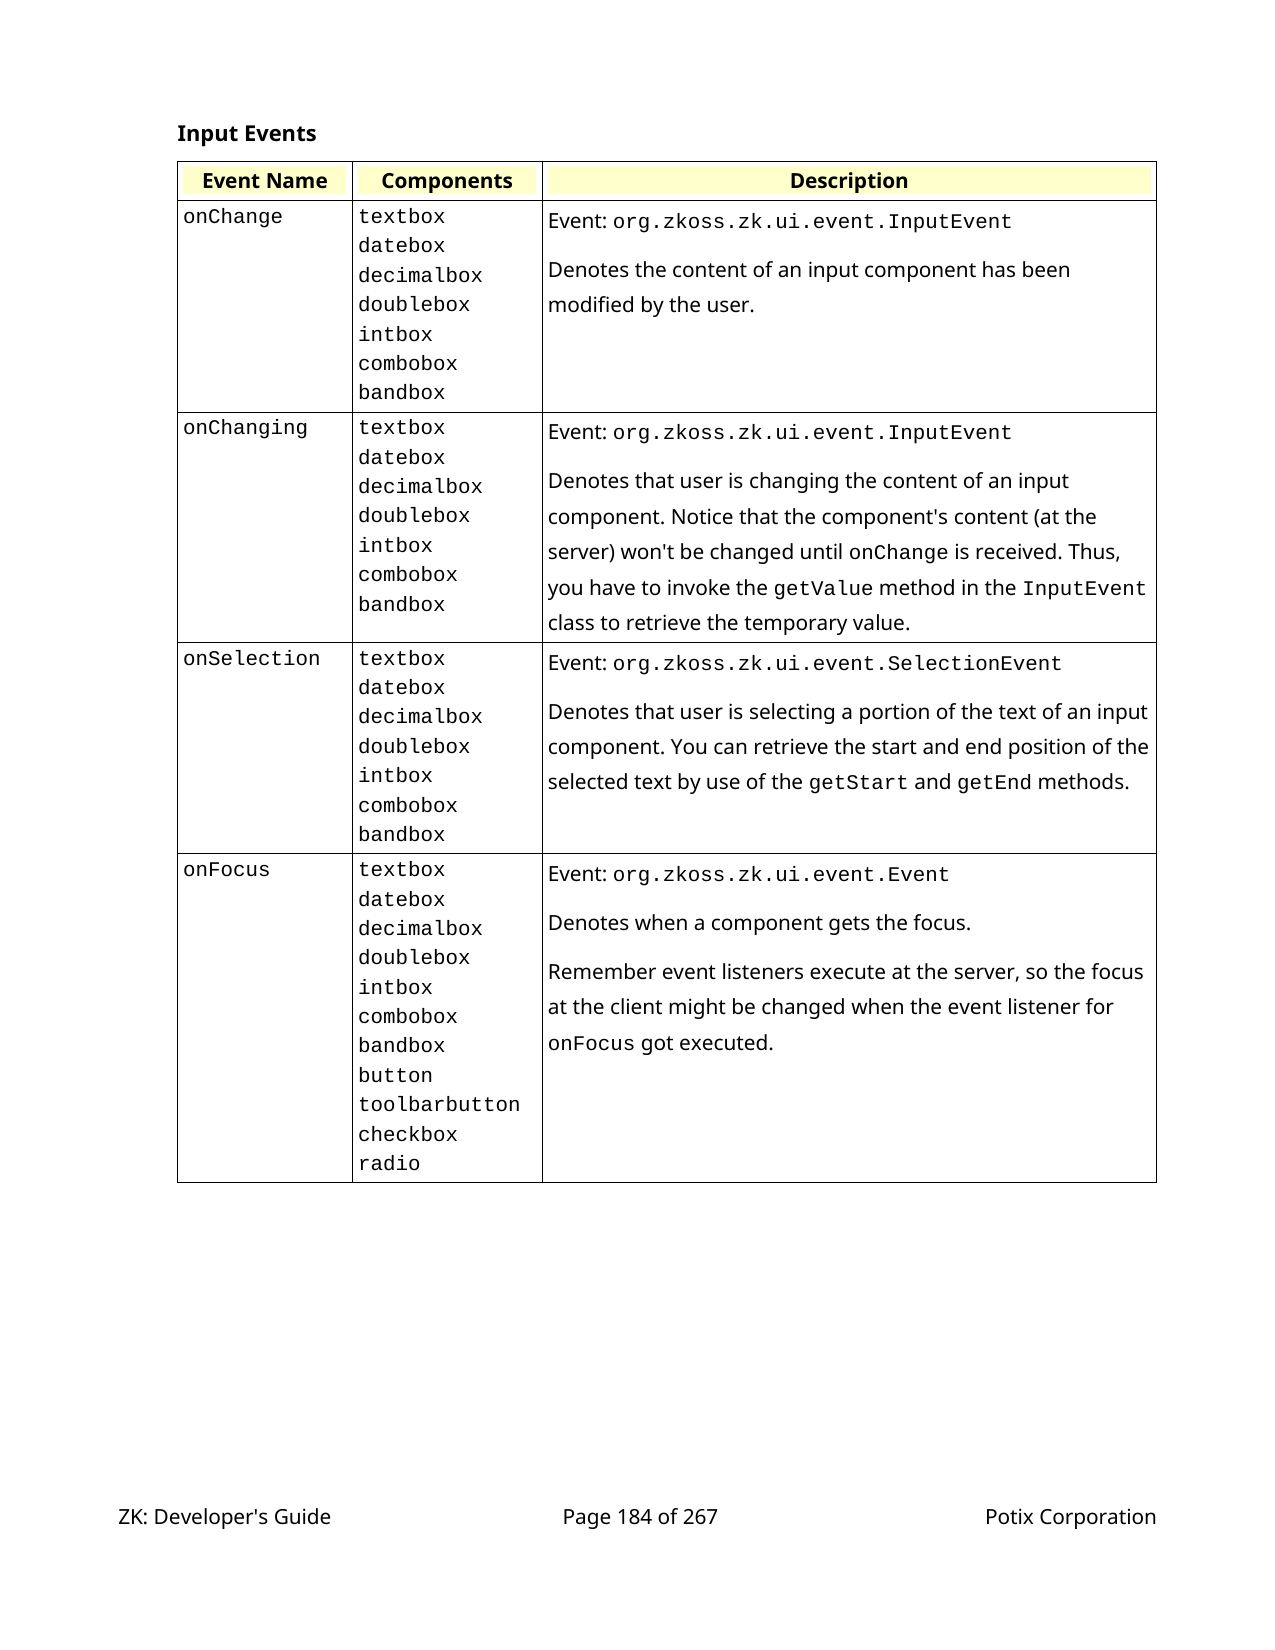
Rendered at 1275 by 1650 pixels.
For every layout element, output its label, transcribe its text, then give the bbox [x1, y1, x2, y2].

table_cell Event: org.zkoss.zk.ui.event.SelectionEvent Denotes that user is selecting a portion of the text of an input component. You can retrieve the start and end position of the selected text by use of the getStart and getEnd methods. [543, 643, 1156, 853]
table_cell onChanging [178, 413, 352, 642]
table_cell Event: org.zkoss.zk.ui.event.InputEvent Denotes that user is changing the content of an input component. Notice that the component's content (at the server) won't be changed until onChange is received. Thus, you have to invoke the getValue method in the InputEvent class to retrieve the temporary value. [543, 413, 1156, 642]
table_cell textbox datebox decimalbox doublebox intbox combobox bandbox button toolbarbutton checkbox radio [353, 854, 542, 1182]
table_cell Event: org.zkoss.zk.ui.event.Event Denotes when a component gets the focus. Remember event listeners execute at the server, so the focus at the client might be changed when the event listener for onFocus got executed. [543, 854, 1156, 1182]
table_header Description [543, 162, 1156, 200]
table_header Components [353, 162, 542, 200]
subtitle Input Events [177, 118, 1157, 148]
table_cell textbox datebox decimalbox doublebox intbox combobox bandbox [353, 413, 542, 642]
table_cell textbox datebox decimalbox doublebox intbox combobox bandbox [353, 201, 542, 412]
table_cell onChange [178, 201, 352, 412]
table_cell textbox datebox decimalbox doublebox intbox combobox bandbox [353, 643, 542, 853]
table_cell Event: org.zkoss.zk.ui.event.InputEvent Denotes the content of an input component has been modified by the user. [543, 201, 1156, 412]
table_cell onFocus [178, 854, 352, 1182]
table_header Event Name [178, 162, 352, 200]
table_cell onSelection [178, 643, 352, 853]
